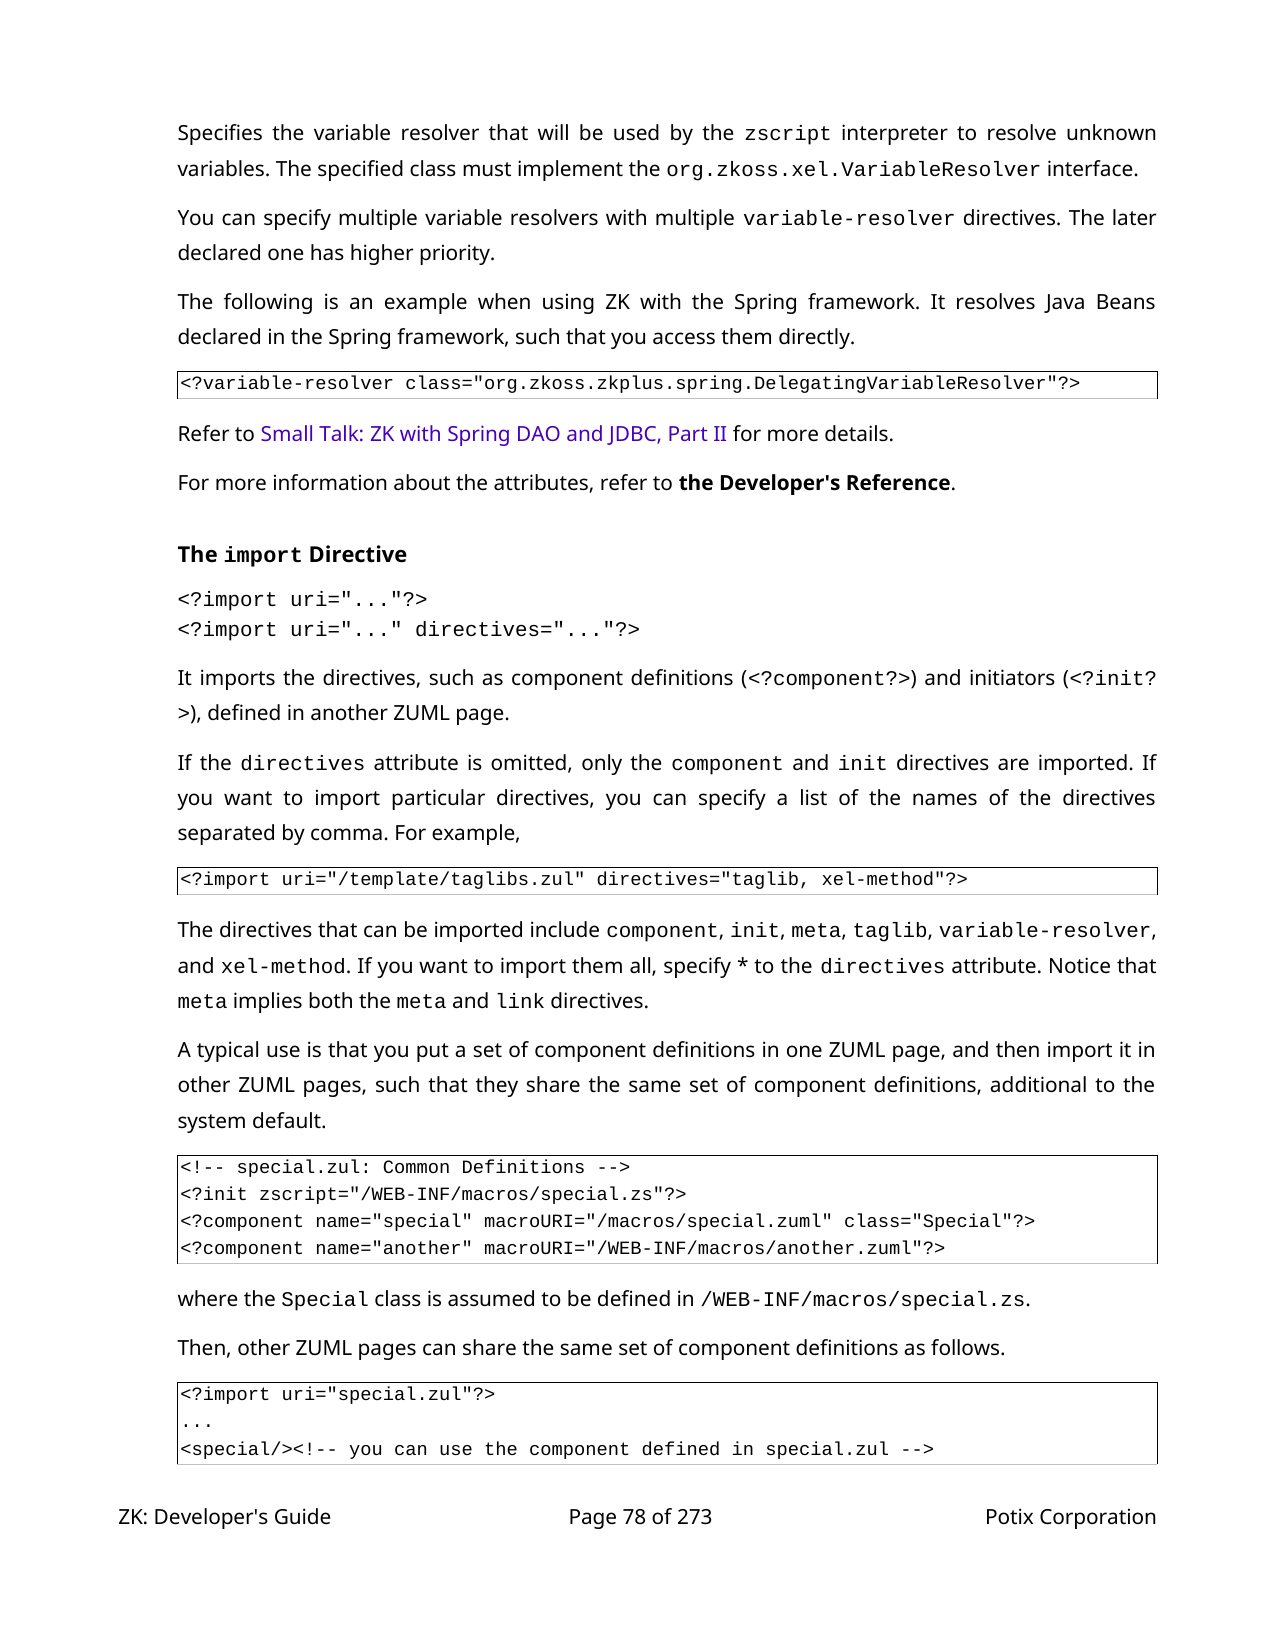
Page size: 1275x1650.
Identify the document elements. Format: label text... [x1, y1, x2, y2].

text <?component name="another" macroURI="/WEB-INF/macros/another.zuml"?> [178, 1236, 1157, 1263]
text A typical use is that you put a set of component definitions in one ZUML page, and then import it in other ZUML pages, such that they share the same set of component definitions, additional to the system default. [177, 1035, 1157, 1134]
text Refer to Small Talk: ZK with Spring DAO and JDBC, Part II for more details. [177, 419, 1157, 447]
text It imports the directives, such as component definitions (<?component?>) and initiators (<?init?>), defined in another ZUML page. [177, 663, 1157, 727]
text Then, other ZUML pages can share the same set of component definitions as follows. [177, 1333, 1157, 1362]
text <!-- special.zul: Common Definitions --> [178, 1156, 1157, 1179]
text <special/><!-- you can use the component defined in special.zul --> [178, 1437, 1157, 1464]
text <?import uri="/template/taglibs.zul" directives="taglib, xel-method"?> [178, 868, 1157, 894]
text ... [178, 1409, 1157, 1434]
text The directives that can be imported include component, init, meta, taglib, variable-resolver, and xel-method. If you want to import them all, specify * to the directives attribute. Notice that meta implies both the meta and link directives. [177, 915, 1157, 1015]
text For more information about the attributes, refer to the Developer's Reference. [177, 468, 1157, 496]
text <?import uri="special.zul"?> [178, 1383, 1157, 1406]
text <?component name="special" macroURI="/macros/special.zuml" class="Special"?> [178, 1209, 1157, 1233]
text You can specify multiple variable resolvers with multiple variable-resolver directives. The later declared one has higher priority. [177, 203, 1157, 267]
text The following is an example when using ZK with the Spring framework. It resolves Java Beans declared in the Spring framework, such that you access them directly. [177, 287, 1157, 351]
text If the directives attribute is omitted, only the component and init directives are imported. If you want to import particular directives, you can specify a list of the names of the directives separated by comma. For example, [177, 748, 1157, 847]
text Specifies the variable resolver that will be used by the zscript interpreter to resolve unknown variables. The specified class must implement the org.zkoss.xel.VariableResolver interface. [177, 118, 1157, 182]
text <?import uri="..."?> <?import uri="..." directives="..."?> [177, 589, 1157, 642]
text where the Special class is assumed to be defined in /WEB-INF/macros/special.zs. [177, 1284, 1157, 1313]
text <?variable-resolver class="org.zkoss.zkplus.spring.DelegatingVariableResolver"?> [178, 372, 1157, 398]
text <?init zscript="/WEB-INF/macros/special.zs"?> [178, 1182, 1157, 1206]
subtitle The import Directive [177, 539, 1157, 569]
